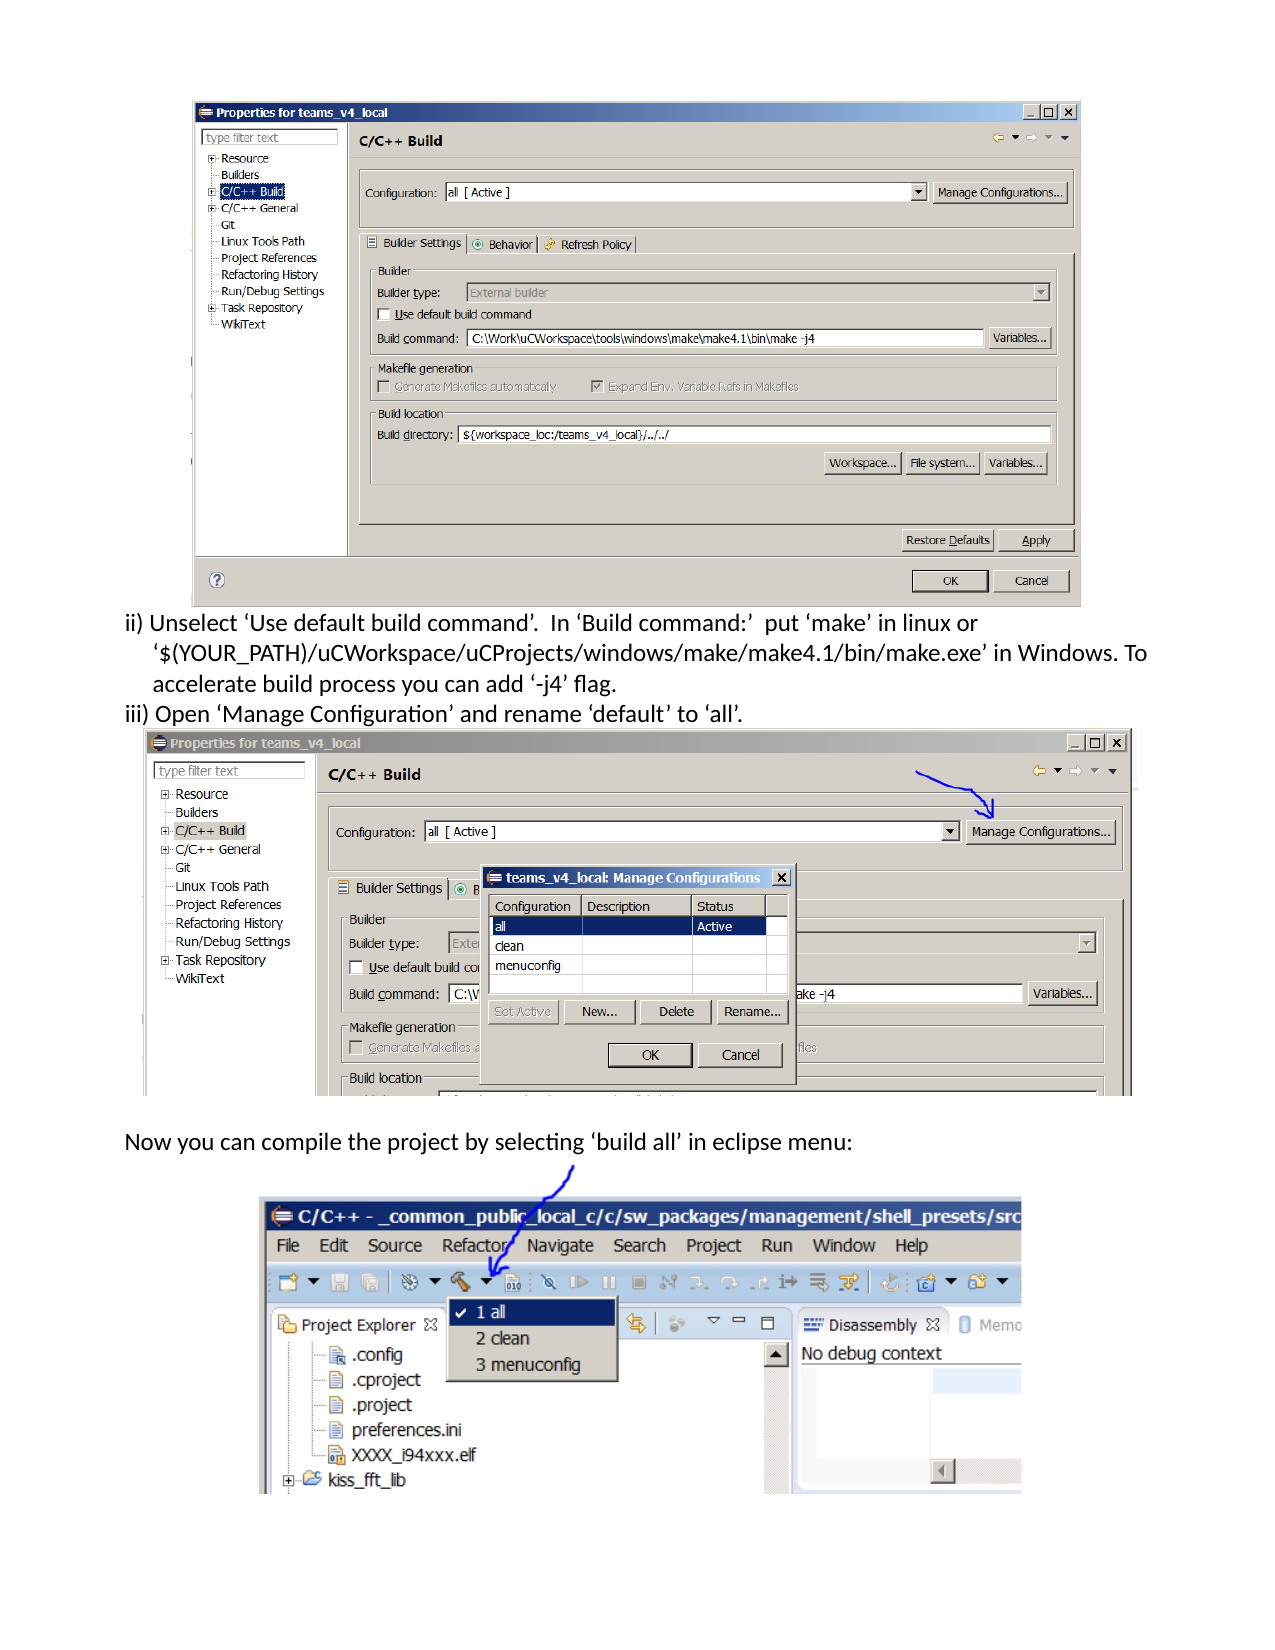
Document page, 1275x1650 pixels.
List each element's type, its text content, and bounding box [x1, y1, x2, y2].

text ii) Unselect ‘Use default build command’. In ‘Build command:’ put ‘make’ in linux or ‘$(YOUR_PATH)/uCWorkspace/uCProjects/windows/make/make4.1/bin/make.exe’ in Windows. To accelerate build process you can add ‘-j4’ flag. [124, 87, 1184, 698]
picture [258, 1164, 1022, 1494]
text Now you can compile the project by selecting ‘build all’ in eclipse menu: [124, 1126, 1184, 1157]
text iii) Open ‘Manage Configuration’ and rename ‘default’ to ‘all’. [124, 698, 1184, 729]
picture [142, 728, 1138, 1096]
picture [191, 100, 1081, 607]
